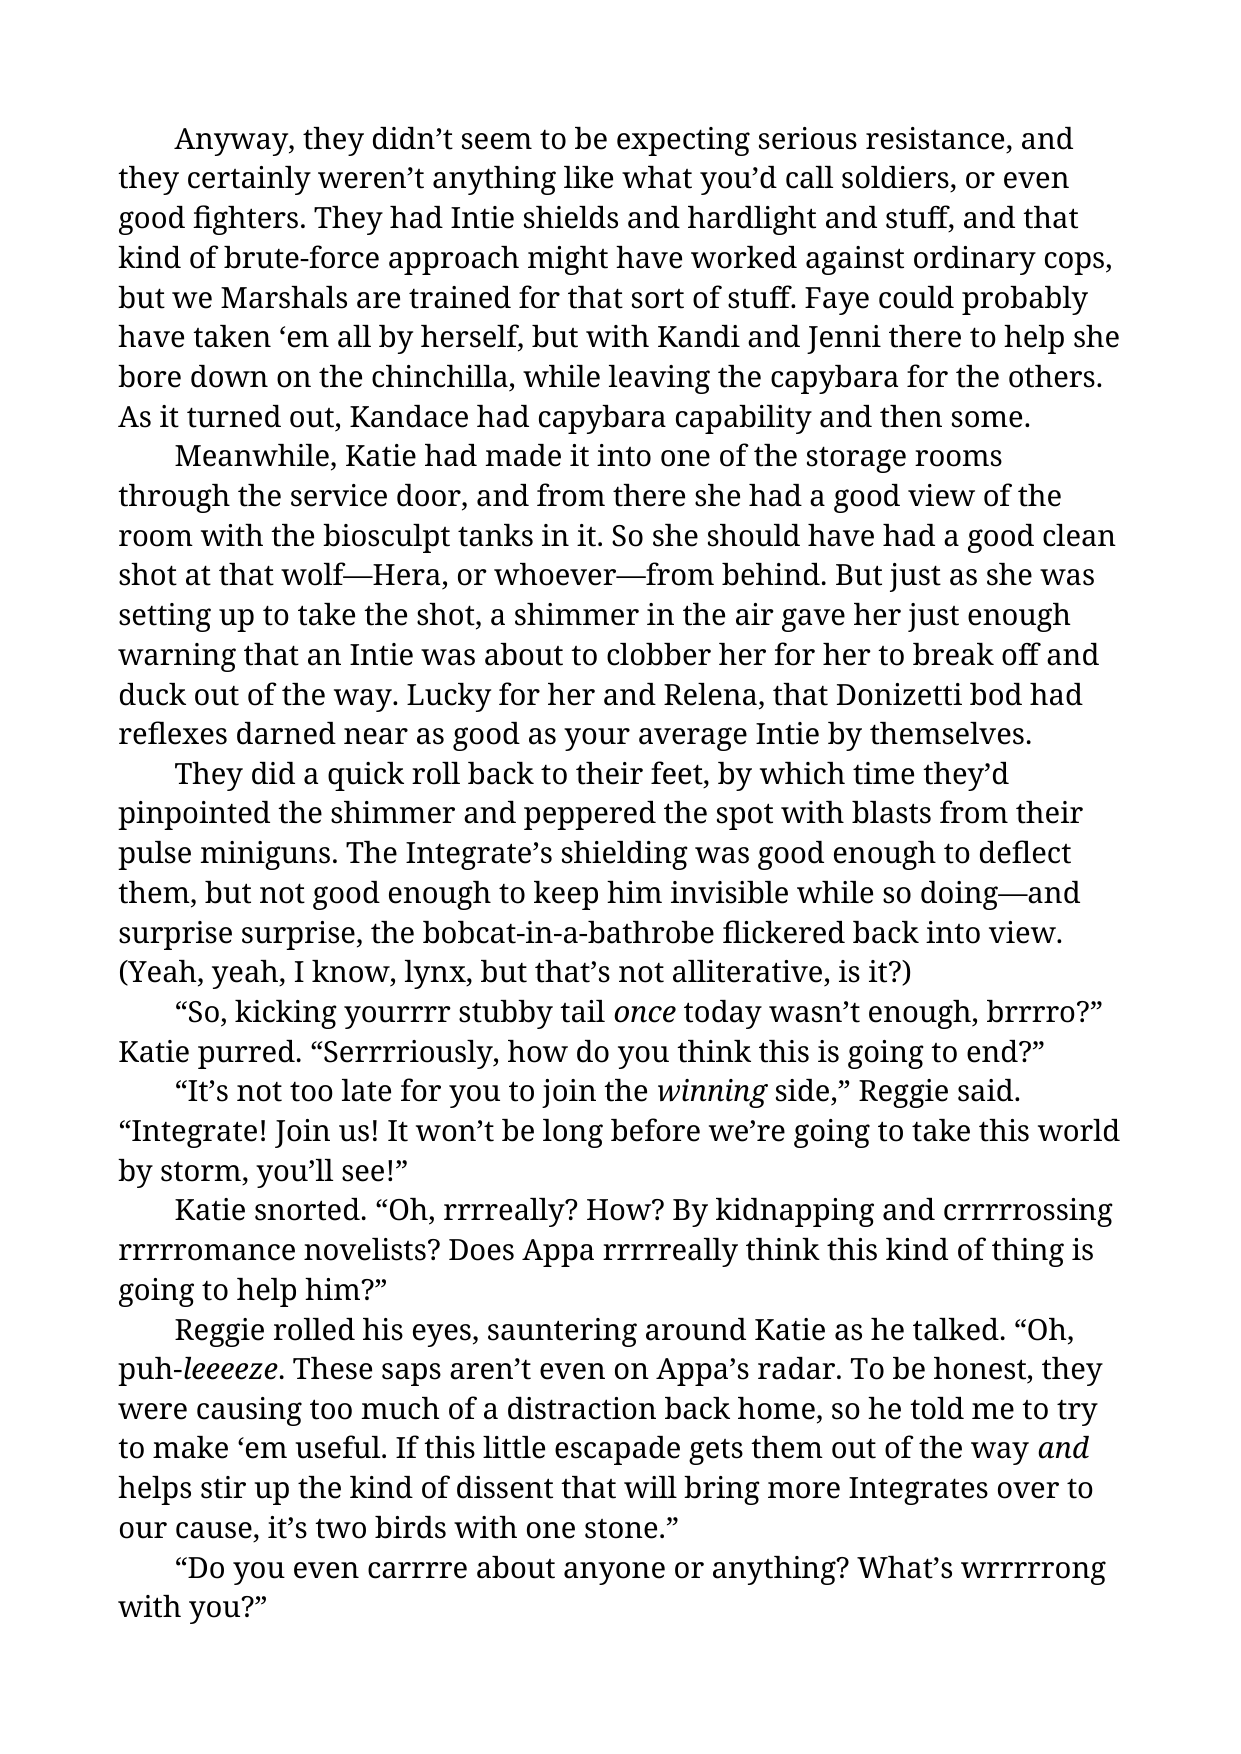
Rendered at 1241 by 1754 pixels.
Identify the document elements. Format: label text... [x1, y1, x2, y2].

text “So, kicking yourrrr stubby tail once today wasn’t enough, brrrro?” Katie purred. “Serrrriously, how do you think this is going to end?” [118, 991, 1122, 1071]
text Katie snorted. “Oh, rrrreally? How? By kidnapping and crrrrrossing rrrrromance novelists? Does Appa rrrrreally think this kind of thing is going to help him?” [118, 1190, 1122, 1309]
text They did a quick roll back to their feet, by which time they’d pinpointed the shimmer and peppered the spot with blasts from their pulse miniguns. The Integrate’s shielding was good enough to deflect them, but not good enough to keep him invisible while so doing—and surprise surprise, the bobcat-in-a-bathrobe flickered back into view. (Yeah, yeah, I know, lynx, but that’s not alliterative, is it?) [118, 753, 1122, 991]
text “Do you even carrrre about anyone or anything? What’s wrrrrrong with you?” [118, 1547, 1122, 1626]
text Anyway, they didn’t seem to be expecting serious resistance, and they certainly weren’t anything like what you’d call soldiers, or even good fighters. They had Intie shields and hardlight and stuff, and that kind of brute-force approach might have worked against ordinary cops, but we Marshals are trained for that sort of stuff. Faye could probably have taken ‘em all by herself, but with Kandi and Jenni there to help she bore down on the chinchilla, while leaving the capybara for the others. As it turned out, Kandace had capybara capability and then some. [118, 118, 1122, 436]
text Reggie rolled his eyes, sauntering around Katie as he talked. “Oh, puh-leeeeze. These saps aren’t even on Appa’s radar. To be honest, they were causing too much of a distraction back home, so he told me to try to make ‘em useful. If this little escapade gets them out of the way and helps stir up the kind of dissent that will bring more Integrates over to our cause, it’s two birds with one stone.” [118, 1309, 1122, 1547]
text Meanwhile, Katie had made it into one of the storage rooms through the service door, and from there she had a good view of the room with the biosculpt tanks in it. So she should have had a good clean shot at that wolf—Hera, or whoever—from behind. But just as she was setting up to take the shot, a shimmer in the air gave her just enough warning that an Intie was about to clobber her for her to break off and duck out of the way. Lucky for her and Relena, that Donizetti bod had reflexes darned near as good as your average Intie by themselves. [118, 436, 1122, 753]
text “It’s not too late for you to join the winning side,” Reggie said. “Integrate! Join us! It won’t be long before we’re going to take this world by storm, you’ll see!” [118, 1071, 1122, 1190]
